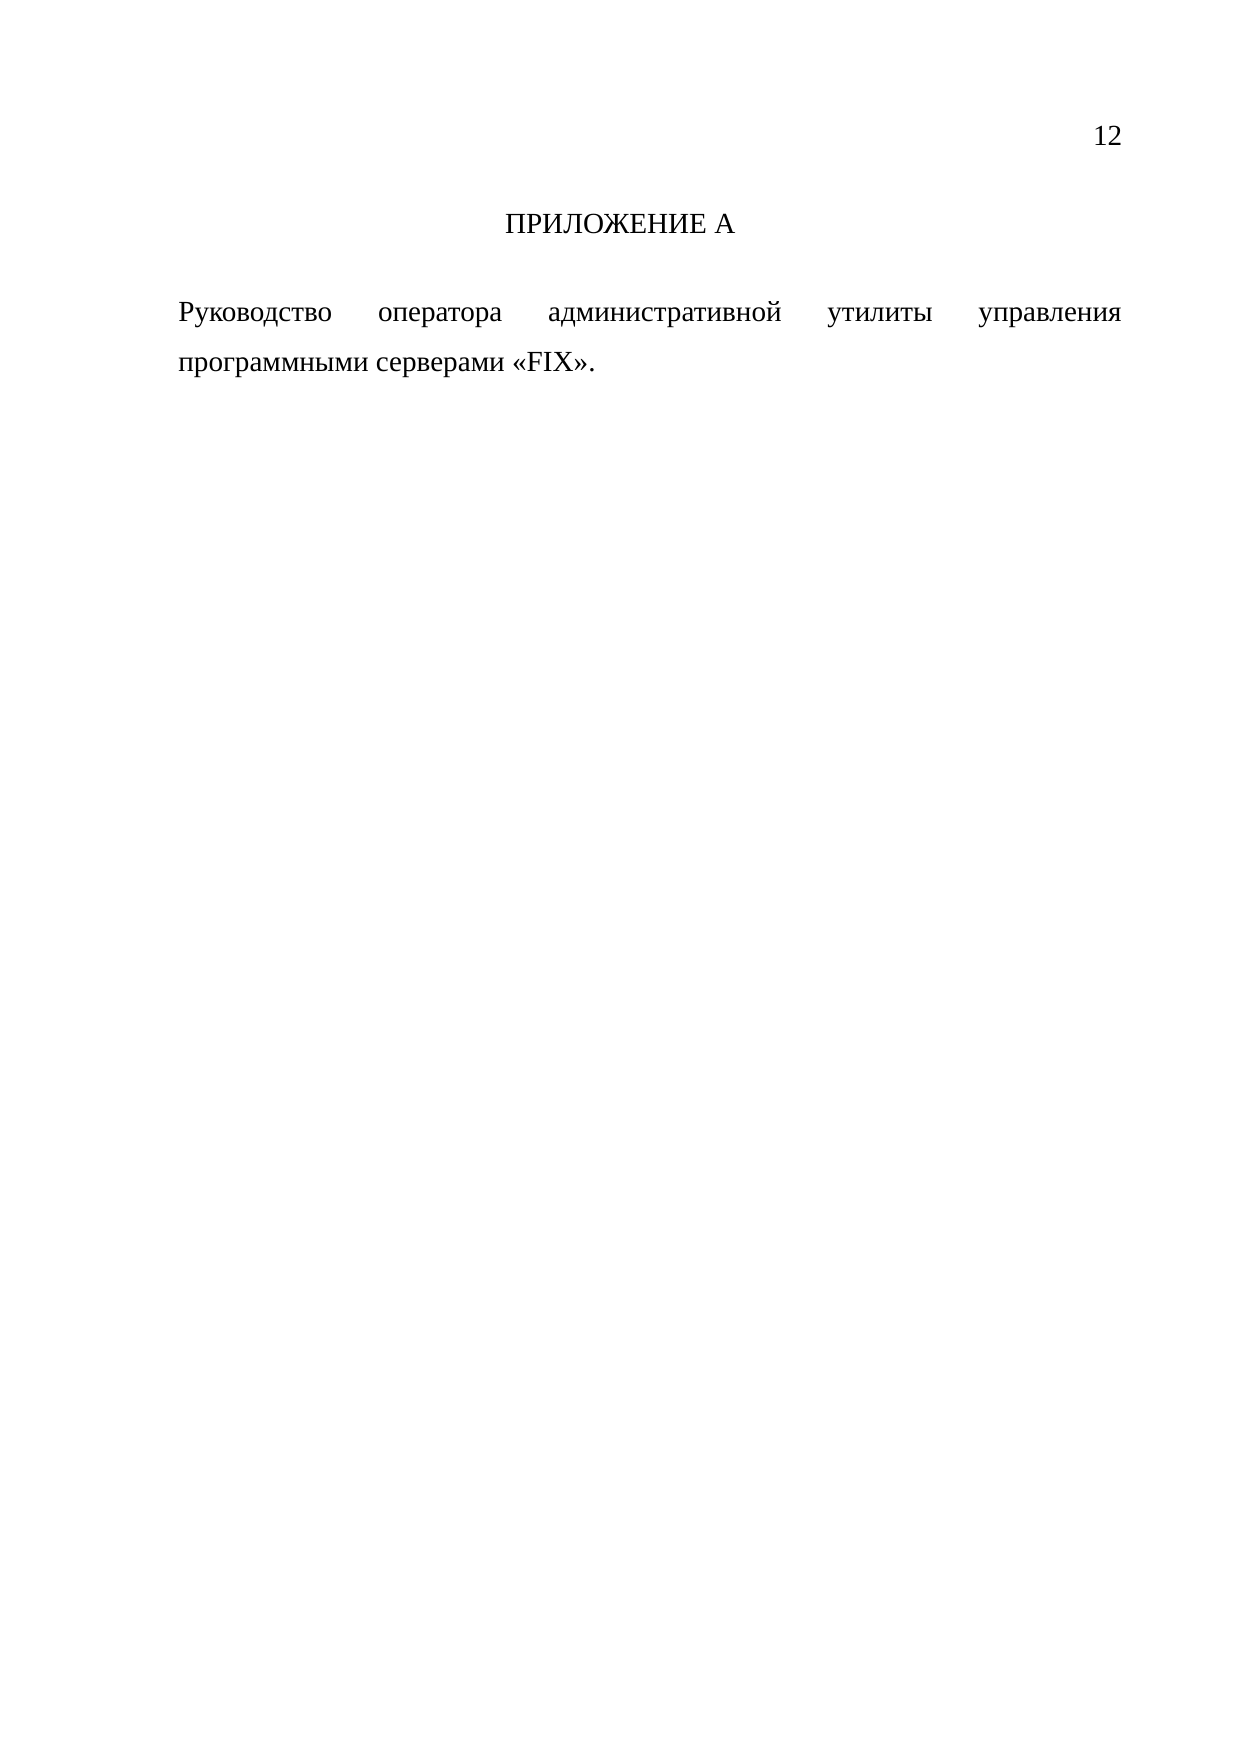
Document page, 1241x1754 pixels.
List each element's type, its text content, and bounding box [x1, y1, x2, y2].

subtitle Руководство оператора административной утилиты управления программными серверами «FIX». [118, 294, 1122, 378]
subtitle ПРИЛОЖЕНИЕ А [118, 206, 1122, 240]
